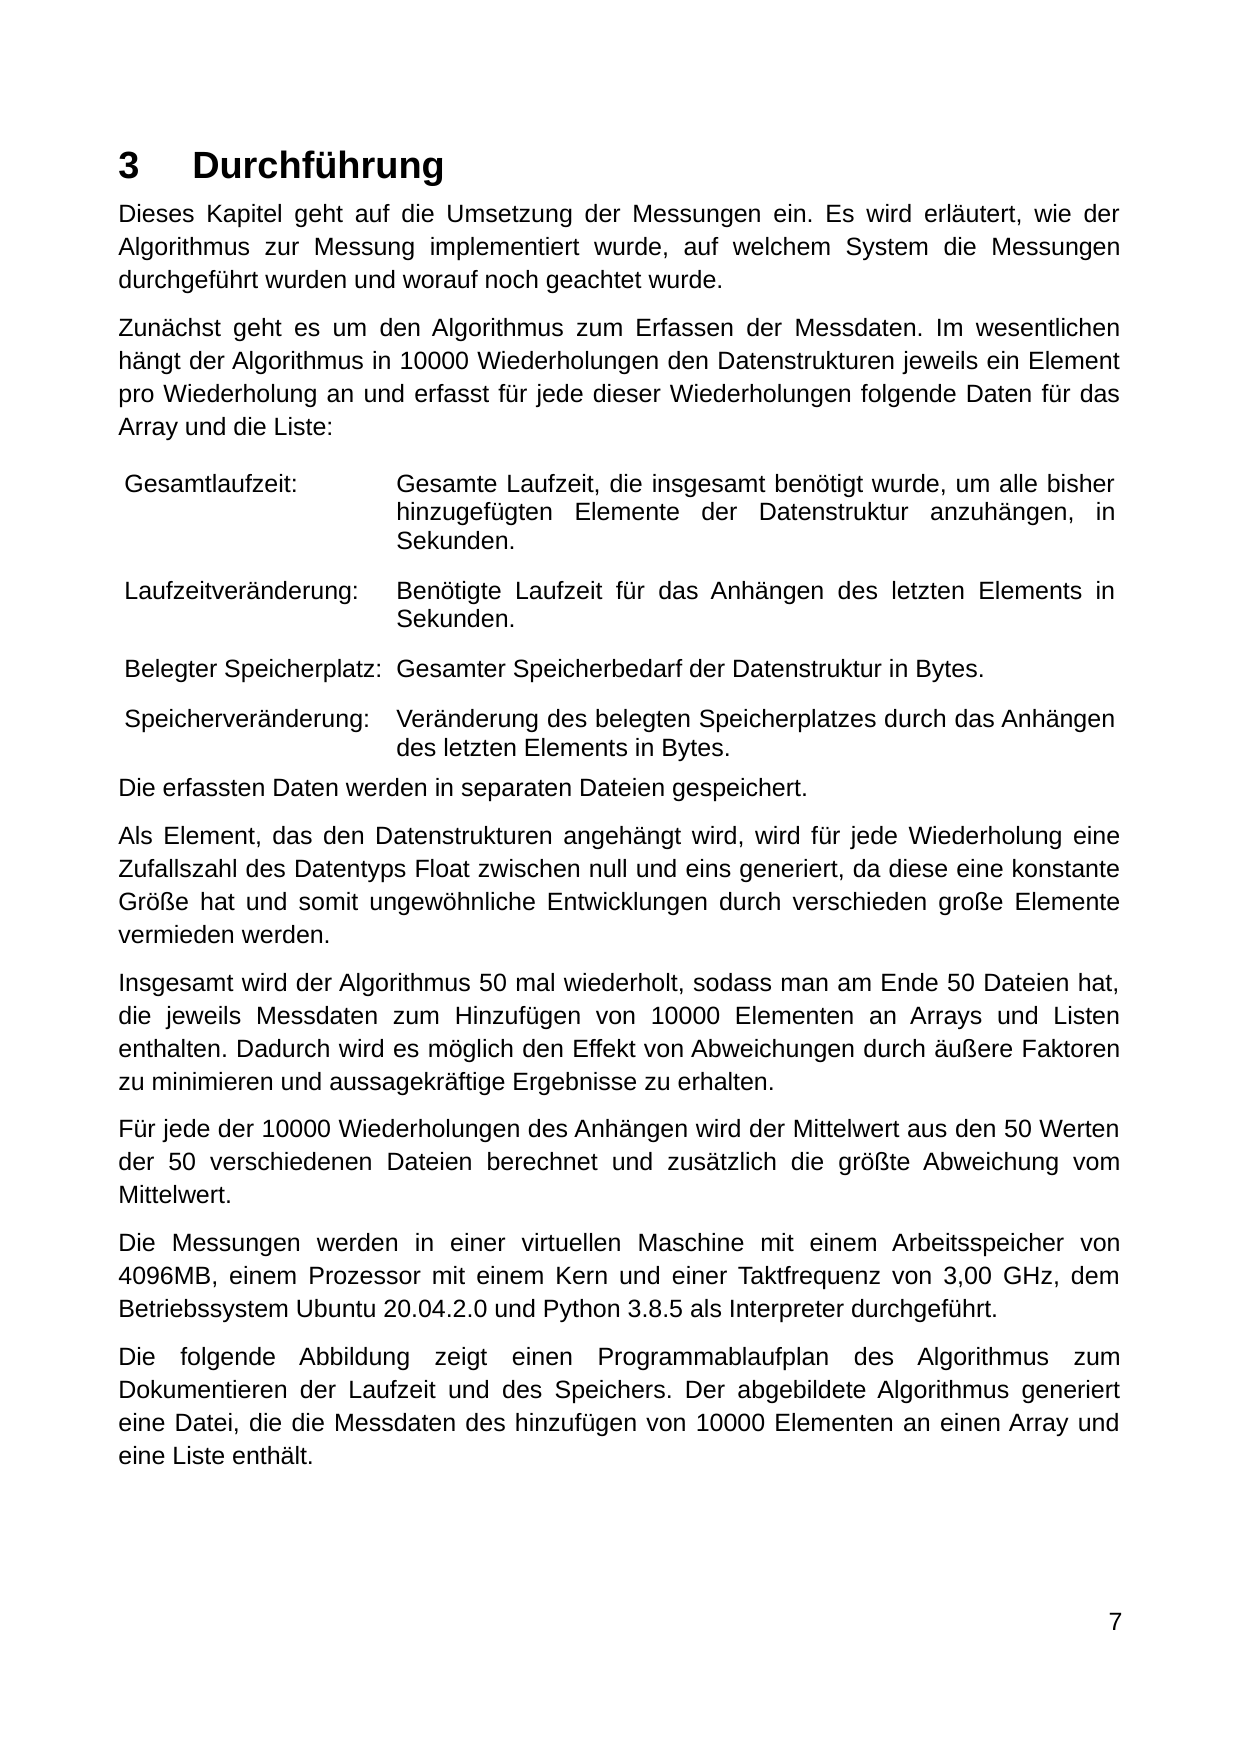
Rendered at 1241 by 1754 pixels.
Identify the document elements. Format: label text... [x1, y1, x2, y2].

table_header Gesamte Laufzeit, die insgesamt benötigt wurde, um alle bisher hinzugefügten Elemente der Datenstruktur anzuhängen, in Sekunden. [390, 460, 1122, 567]
table_cell Gesamter Speicherbedarf der Datenstruktur in Bytes. [390, 645, 1122, 695]
table_header Gesamtlaufzeit: [118, 460, 390, 567]
table_cell Belegter Speicherplatz: [118, 645, 390, 695]
text Die erfassten Daten werden in separaten Dateien gespeichert. [118, 773, 1122, 802]
table_cell Speicherveränderung: [118, 695, 390, 773]
table_cell Laufzeitveränderung: [118, 567, 390, 645]
text Für jede der 10000 Wiederholungen des Anhängen wird der Mittelwert aus den 50 Werten der 50 verschiedenen Dateien berechnet und zusätzlich die größte Abweichung vom Mittelwert. [118, 1114, 1122, 1209]
text Als Element, das den Datenstrukturen angehängt wird, wird für jede Wiederholung eine Zufallszahl des Datentyps Float zwischen null und eins generiert, da diese eine konstante Größe hat und somit ungewöhnliche Entwicklungen durch verschieden große Elemente vermieden werden. [118, 821, 1122, 949]
text Insgesamt wird der Algorithmus 50 mal wiederholt, sodass man am Ende 50 Dateien hat, die jeweils Messdaten zum Hinzufügen von 10000 Elementen an Arrays und Listen enthalten. Dadurch wird es möglich den Effekt von Abweichungen durch äußere Faktoren zu minimieren und aussagekräftige Ergebnisse zu erhalten. [118, 968, 1122, 1095]
table_cell Benötigte Laufzeit für das Anhängen des letzten Elements in Sekunden. [390, 567, 1122, 645]
table_cell Veränderung des belegten Speicherplatzes durch das Anhängen des letzten Elements in Bytes. [390, 695, 1122, 773]
text Zunächst geht es um den Algorithmus zum Erfassen der Messdaten. Im wesentlichen hängt der Algorithmus in 10000 Wiederholungen den Datenstrukturen jeweils ein Element pro Wiederholung an und erfasst für jede dieser Wiederholungen folgende Daten für das Array und die Liste: [118, 313, 1122, 441]
text Die Messungen werden in einer virtuellen Maschine mit einem Arbeitsspeicher von 4096MB, einem Prozessor mit einem Kern und einer Taktfrequenz von 3,00 GHz, dem Betriebssystem Ubuntu 20.04.2.0 und Python 3.8.5 als Interpreter durchgeführt. [118, 1228, 1122, 1323]
text Die folgende Abbildung zeigt einen Programmablaufplan des Algorithmus zum Dokumentieren der Laufzeit und des Speichers. Der abgebildete Algorithmus generiert eine Datei, die die Messdaten des hinzufügen von 10000 Elementen an einen Array und eine Liste enthält. [118, 1342, 1122, 1469]
text Dieses Kapitel geht auf die Umsetzung der Messungen ein. Es wird erläutert, wie der Algorithmus zur Messung implementiert wurde, auf welchem System die Messungen durchgeführt wurden und worauf noch geachtet wurde. [118, 199, 1122, 294]
subtitle 3 Durchführung [118, 143, 1122, 187]
